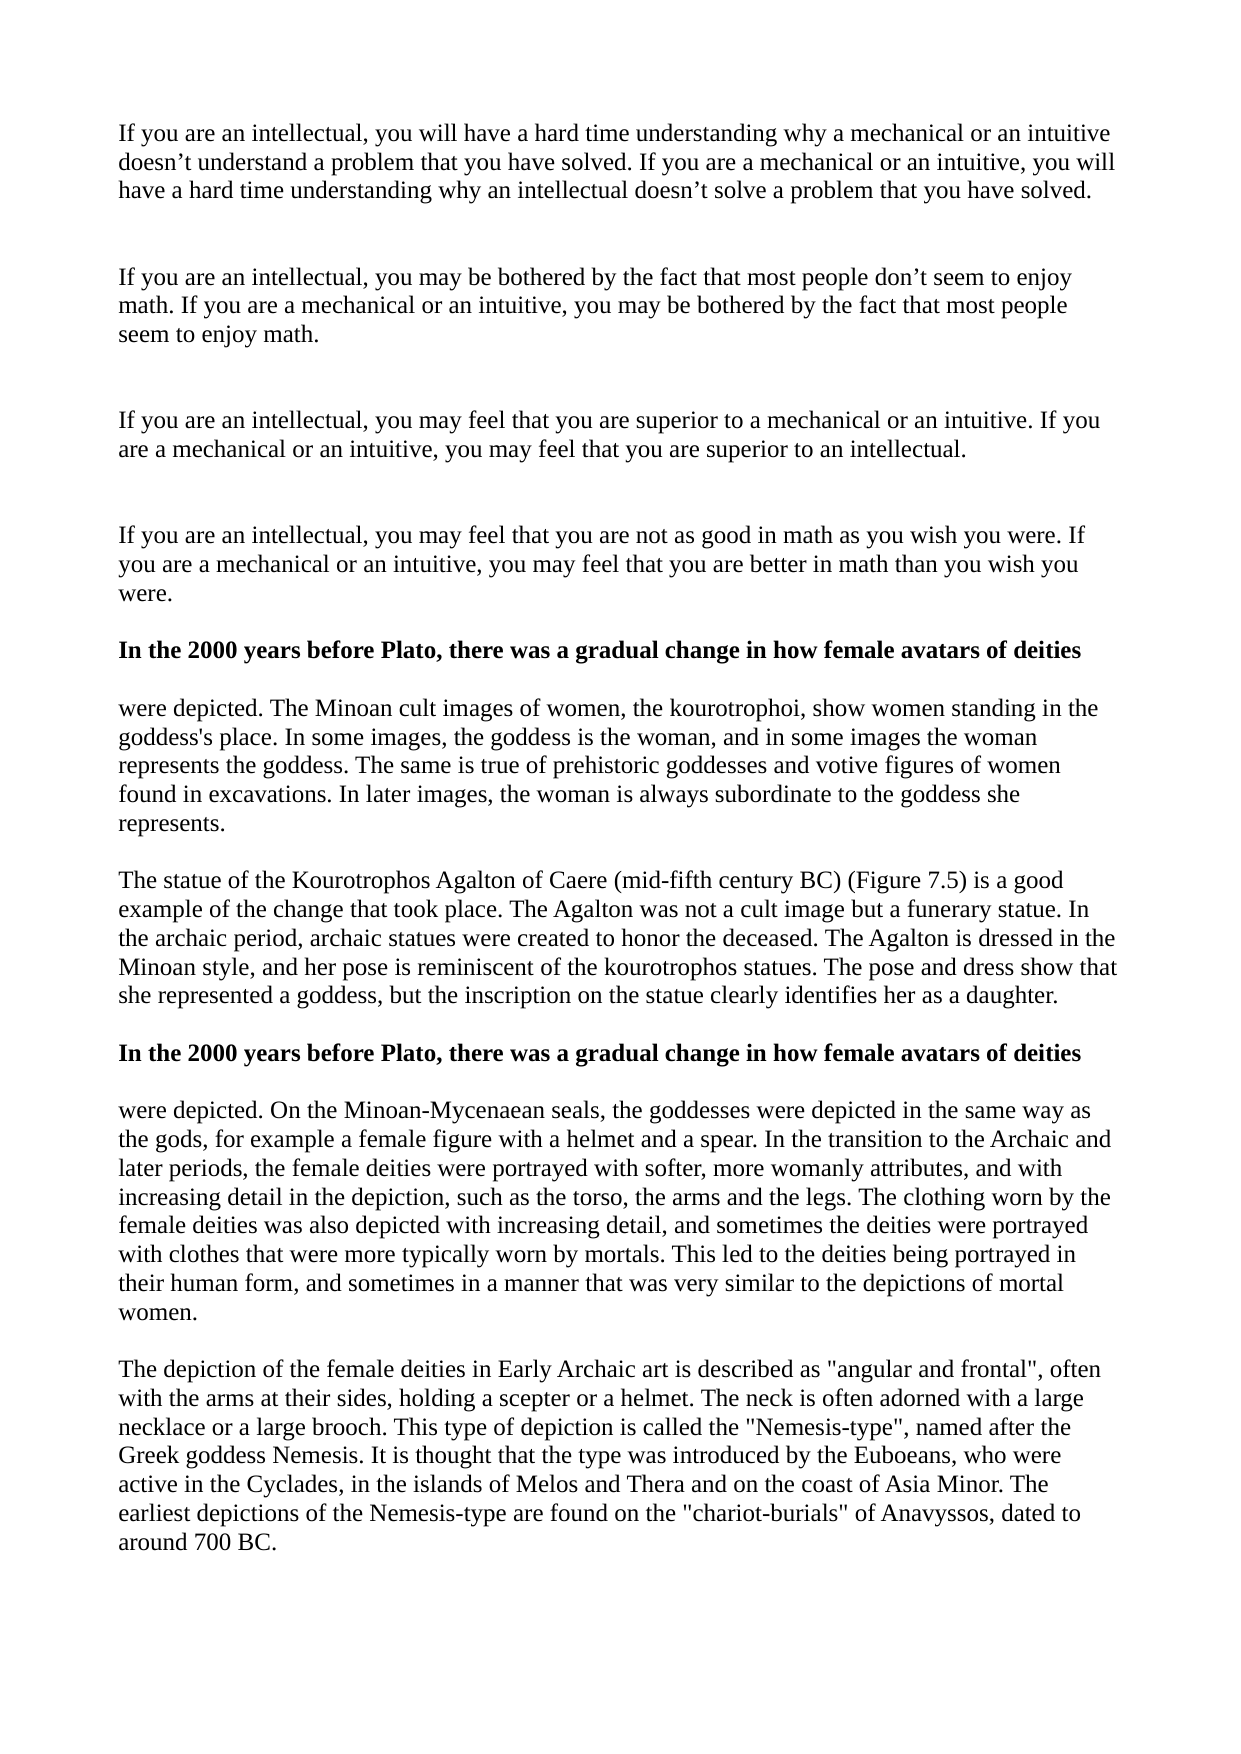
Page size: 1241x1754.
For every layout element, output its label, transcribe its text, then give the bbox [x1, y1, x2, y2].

text If you are an intellectual, you will have a hard time understanding why a mechanical or an intuitive doesn’t understand a problem that you have solved. If you are a mechanical or an intuitive, you will have a hard time understanding why an intellectual doesn’t solve a problem that you have solved. [118, 118, 1122, 204]
text The depiction of the female deities in Early Archaic art is described as "angular and frontal", often with the arms at their sides, holding a scepter or a helmet. The neck is often adorned with a large necklace or a large brooch. This type of depiction is called the "Nemesis-type", named after the Greek goddess Nemesis. It is thought that the type was introduced by the Euboeans, who were active in the Cyclades, in the islands of Melos and Thera and on the coast of Asia Minor. The earliest depictions of the Nemesis-type are found on the "chariot-burials" of Anavyssos, dated to around 700 BC. [118, 1354, 1122, 1556]
text If you are an intellectual, you may be bothered by the fact that most people don’t seem to enjoy math. If you are a mechanical or an intuitive, you may be bothered by the fact that most people seem to enjoy math. [118, 262, 1122, 348]
text were depicted. On the Minoan-Mycenaean seals, the goddesses were depicted in the same way as the gods, for example a female figure with a helmet and a spear. In the transition to the Archaic and later periods, the female deities were portrayed with softer, more womanly attributes, and with increasing detail in the depiction, such as the torso, the arms and the legs. The clothing worn by the female deities was also depicted with increasing detail, and sometimes the deities were portrayed with clothes that were more typically worn by mortals. This led to the deities being portrayed in their human form, and sometimes in a manner that was very similar to the depictions of mortal women. [118, 1096, 1122, 1326]
text The statue of the Kourotrophos Agalton of Caere (mid-fifth century BC) (Figure 7.5) is a good example of the change that took place. The Agalton was not a cult image but a funerary statue. In the archaic period, archaic statues were created to honor the deceased. The Agalton is dressed in the Minoan style, and her pose is reminiscent of the kourotrophos statues. The pose and dress show that she represented a goddess, but the inscription on the statue clearly identifies her as a daughter. [118, 866, 1122, 1009]
text If you are an intellectual, you may feel that you are not as good in math as you wish you were. If you are a mechanical or an intuitive, you may feel that you are better in math than you wish you were. [118, 521, 1122, 607]
text were depicted. The Minoan cult images of women, the kourotrophoi, show women standing in the goddess's place. In some images, the goddess is the woman, and in some images the woman represents the goddess. The same is true of prehistoric goddesses and votive figures of women found in excavations. In later images, the woman is always subordinate to the goddess she represents. [118, 693, 1122, 837]
text In the 2000 years before Plato, there was a gradual change in how female avatars of deities [118, 1038, 1122, 1067]
text If you are an intellectual, you may feel that you are superior to a mechanical or an intuitive. If you are a mechanical or an intuitive, you may feel that you are superior to an intellectual. [118, 406, 1122, 463]
text In the 2000 years before Plato, there was a gradual change in how female avatars of deities [118, 636, 1122, 664]
